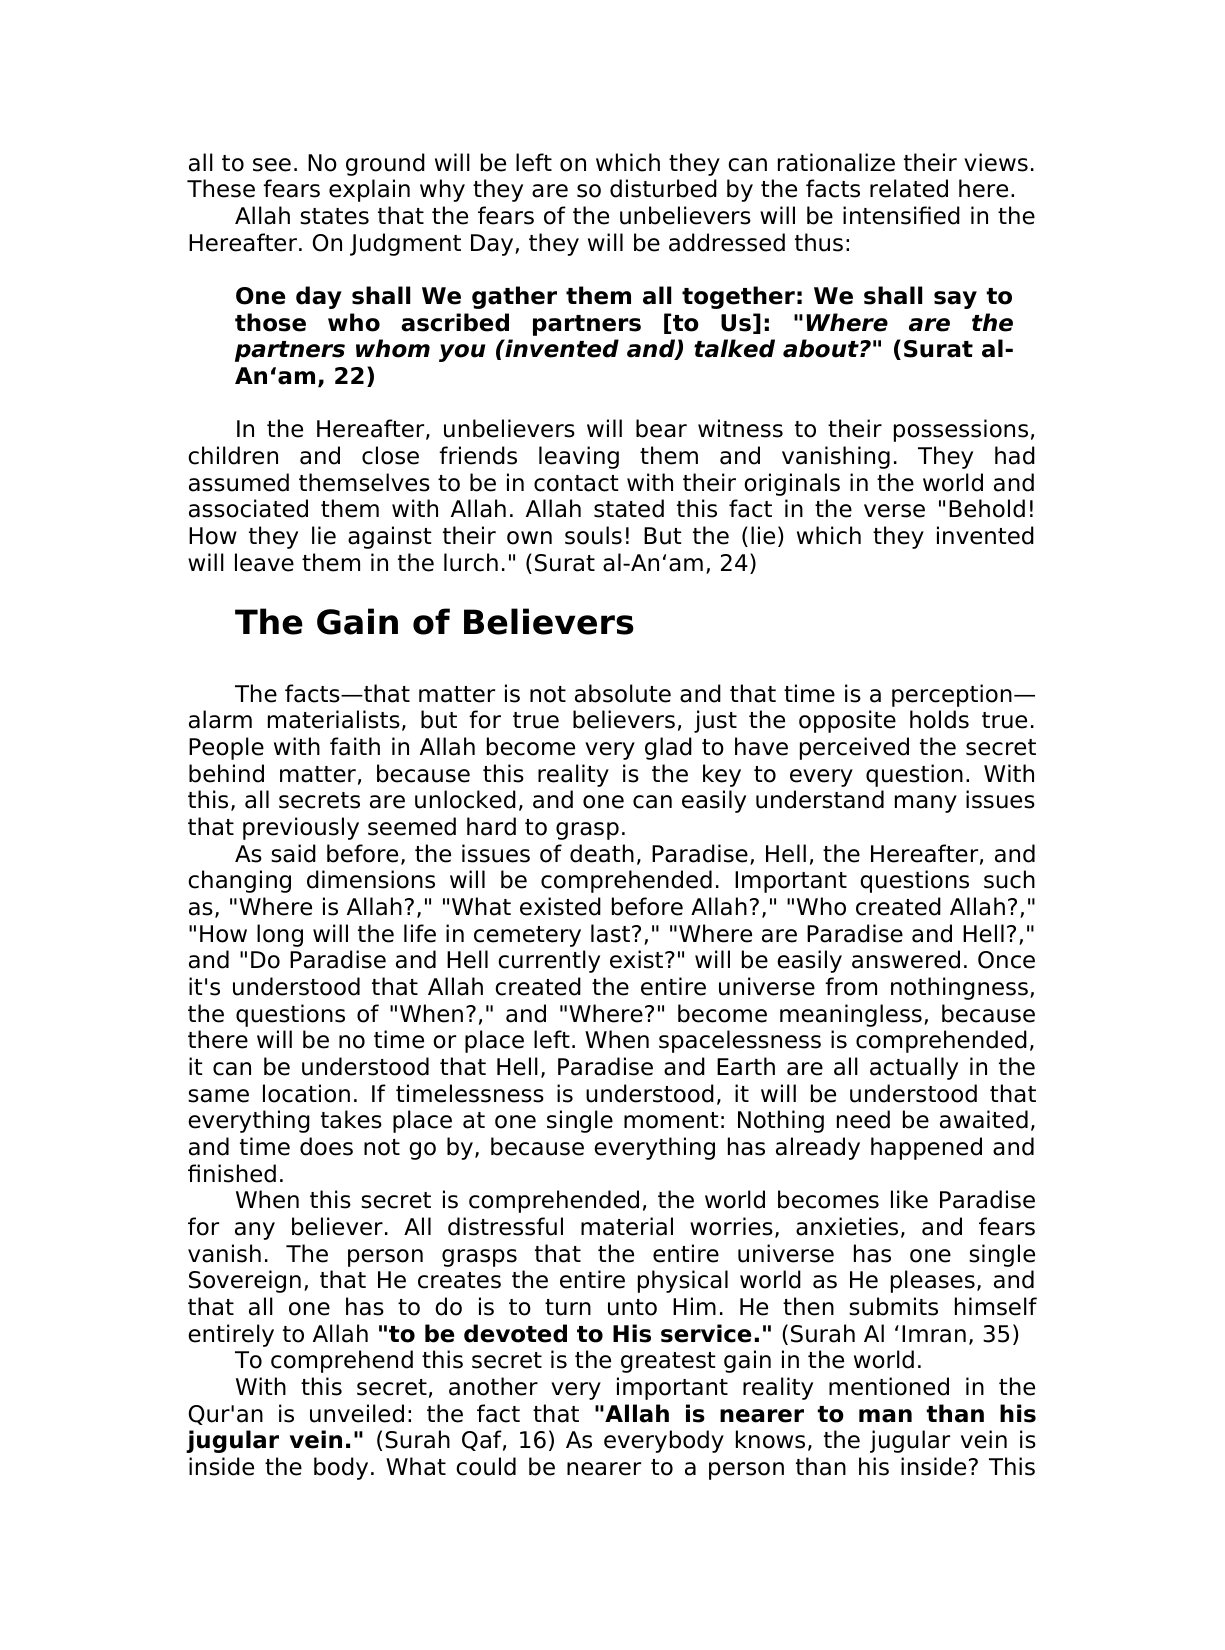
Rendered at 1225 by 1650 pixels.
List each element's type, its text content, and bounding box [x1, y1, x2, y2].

text When this secret is comprehended, the world becomes like Paradise for any believer. All distressful material worries, anxieties, and fears vanish. The person grasps that the entire universe has one single Sovereign, that He creates the entire physical world as He pleases, and that all one has to do is to turn unto Him. He then submits himself entirely to Allah "to be devoted to His service." (Surah Al ‘Imran, 35) [187, 1188, 1037, 1348]
text With this secret, another very important reality mentioned in the Qur'an is unveiled: the fact that "Allah is nearer to man than his jugular vein." (Surah Qaf, 16) As everybody knows, the jugular vein is inside the body. What could be nearer to a person than his inside? This [187, 1374, 1037, 1481]
text To comprehend this secret is the greatest gain in the world. [187, 1348, 1037, 1374]
text As said before, the issues of death, Paradise, Hell, the Hereafter, and changing dimensions will be comprehended. Important questions such as, "Where is Allah?," "What existed before Allah?," "Who created Allah?," "How long will the life in cemetery last?," "Where are Paradise and Hell?," and "Do Paradise and Hell currently exist?" will be easily answered. Once it's understood that Allah created the entire universe from nothingness, the questions of "When?," and "Where?" become meaningless, because there will be no time or place left. When spacelessness is comprehended, it can be understood that Hell, Paradise and Earth are all actually in the same location. If timelessness is understood, it will be understood that everything takes place at one single moment: Nothing need be awaited, and time does not go by, because everything has already happened and finished. [187, 841, 1037, 1188]
text all to see. No ground will be left on which they can rationalize their views. These fears explain why they are so disturbed by the facts related here. [187, 150, 1037, 203]
text One day shall We gather them all together: We shall say to those who ascribed partners [to Us]: "Where are the partners whom you (invented and) talked about?" (Surat al-An‘am, 22) [235, 283, 1014, 390]
text The Gain of Believers [187, 603, 1037, 642]
text In the Hereafter, unbelievers will bear witness to their possessions, children and close friends leaving them and vanishing. They had assumed themselves to be in contact with their originals in the world and associated them with Allah. Allah stated this fact in the verse "Behold! How they lie against their own souls! But the (lie) which they invented will leave them in the lurch." (Surat al-An‘am, 24) [187, 417, 1037, 577]
text Allah states that the fears of the unbelievers will be intensified in the Hereafter. On Judgment Day, they will be addressed thus: [187, 203, 1037, 257]
text The facts—that matter is not absolute and that time is a perception—alarm materialists, but for true believers, just the opposite holds true. People with faith in Allah become very glad to have perceived the secret behind matter, because this reality is the key to every question. With this, all secrets are unlocked, and one can easily understand many issues that previously seemed hard to grasp. [187, 681, 1037, 841]
